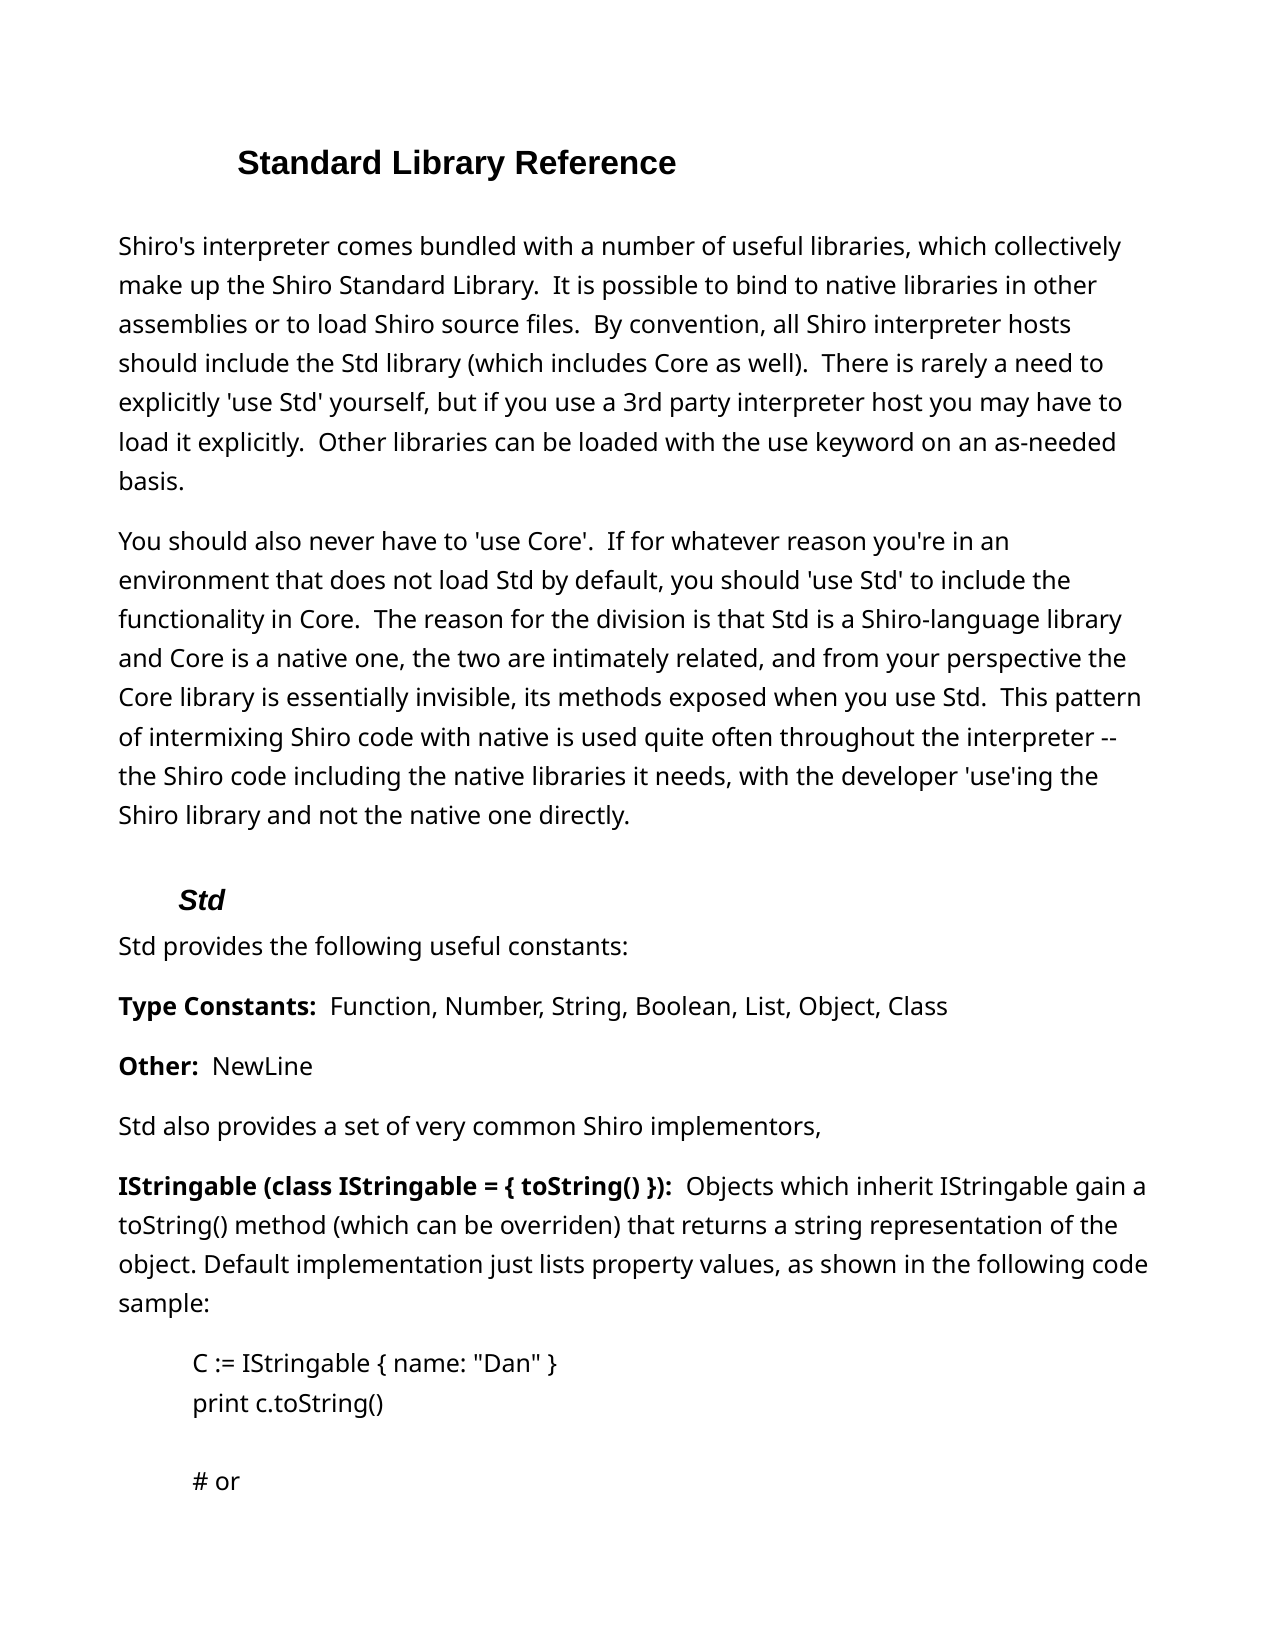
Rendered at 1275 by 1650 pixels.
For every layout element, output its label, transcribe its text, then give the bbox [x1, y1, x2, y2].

text Type Constants: Function, Number, String, Boolean, List, Object, Class [118, 988, 1157, 1023]
subtitle Std [118, 882, 1157, 916]
text IStringable (class IStringable = { toString() }): Objects which inherit IStringable gain a toString() method (which can be overriden) that returns a string representation of the object. Default implementation just lists property values, as shown in the following code sample: [118, 1168, 1157, 1320]
text Other: NewLine [118, 1048, 1157, 1083]
text C := IStringable { name: "Dan" } print c.toString() # or [118, 1346, 1157, 1498]
subtitle Standard Library Reference [118, 143, 1157, 182]
text Shiro's interpreter comes bundled with a number of useful libraries, which collectively make up the Shiro Standard Library. It is possible to bind to native libraries in other assemblies or to load Shiro source files. By convention, all Shiro interpreter hosts should include the Std library (which includes Core as well). There is rarely a need to explicitly 'use Std' yourself, but if you use a 3rd party interpreter host you may have to load it explicitly. Other libraries can be loaded with the use keyword on an as-needed basis. [118, 228, 1157, 497]
text Std also provides a set of very common Shiro implementors, [118, 1108, 1157, 1143]
text Std provides the following useful constants: [118, 928, 1157, 963]
text You should also never have to 'use Core'. If for whatever reason you're in an environment that does not load Std by default, you should 'use Std' to include the functionality in Core. The reason for the division is that Std is a Shiro-language library and Core is a native one, the two are intimately related, and from your perspective the Core library is essentially invisible, its methods exposed when you use Std. This pattern of intermixing Shiro code with native is used quite often throughout the interpreter -- the Shiro code including the native libraries it needs, with the developer 'use'ing the Shiro library and not the native one directly. [118, 523, 1157, 832]
